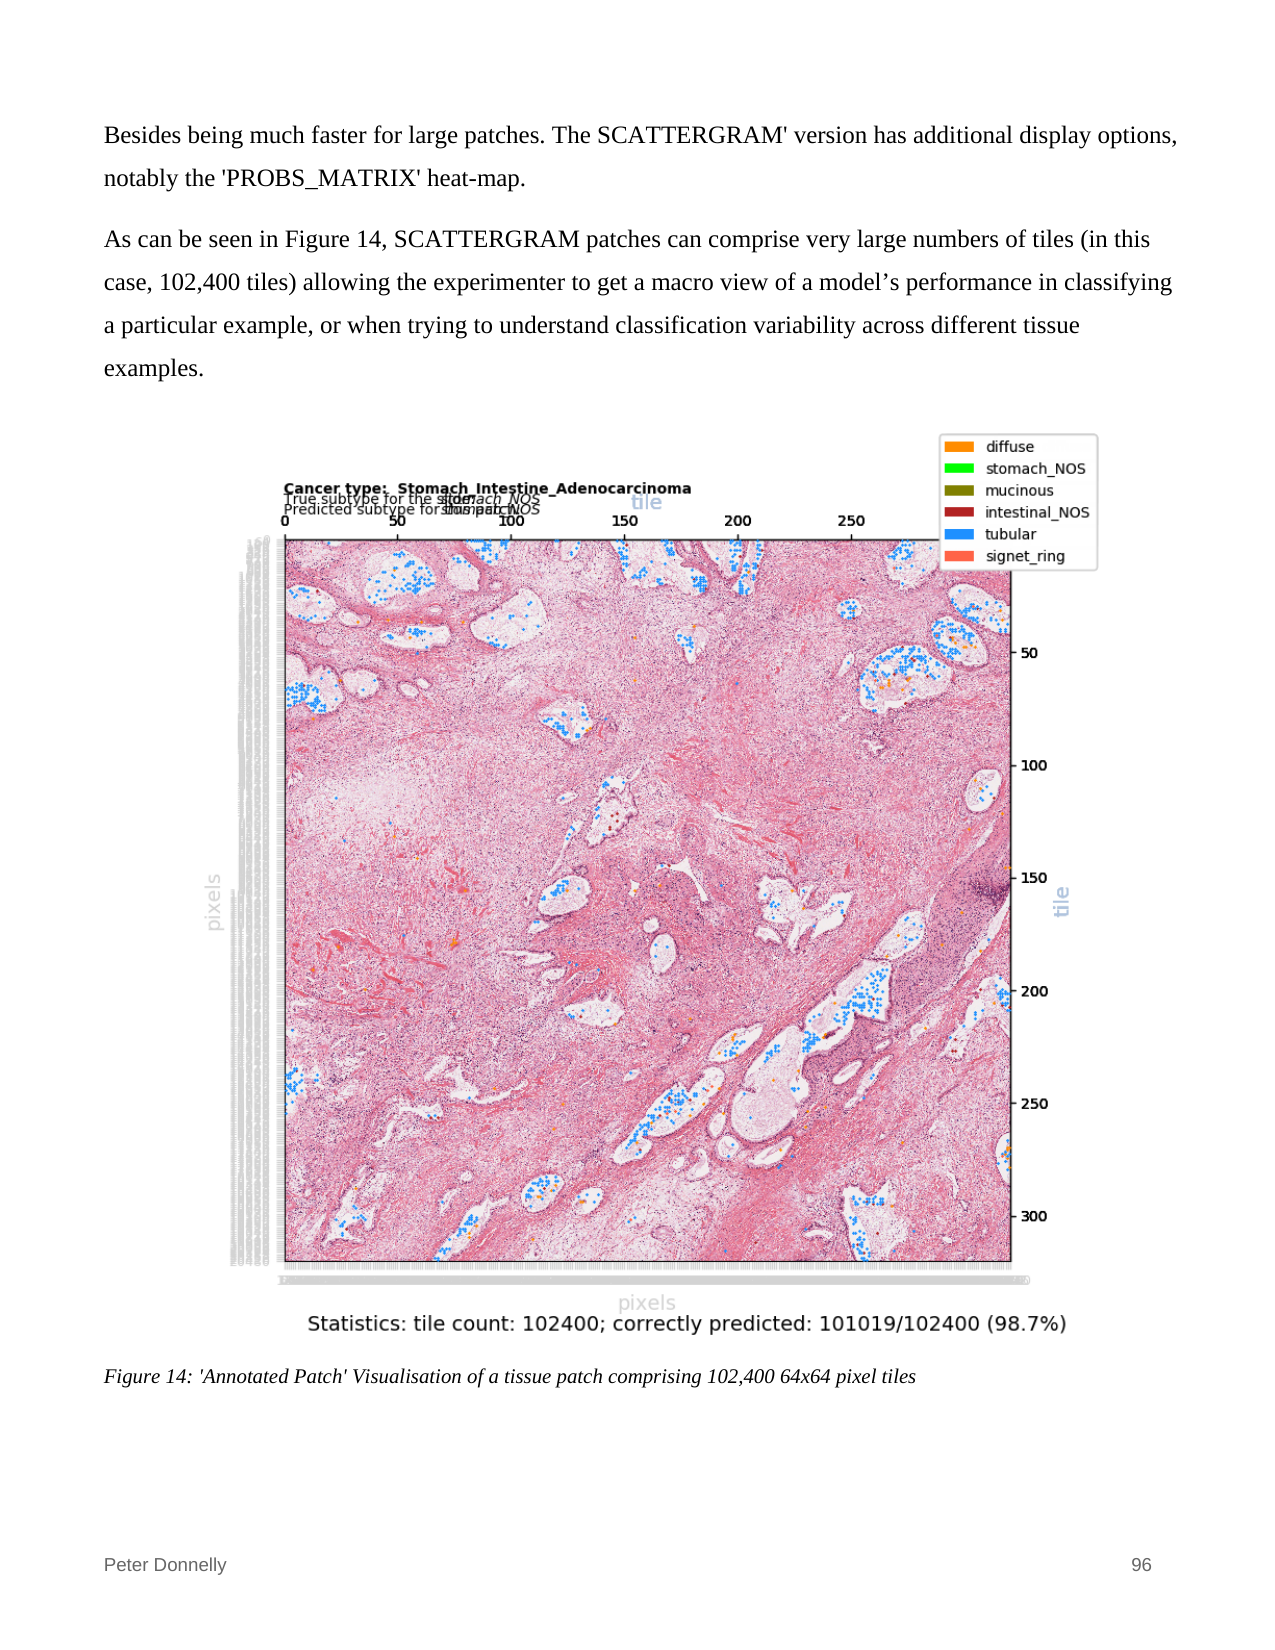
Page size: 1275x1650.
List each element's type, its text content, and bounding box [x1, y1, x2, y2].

text Figure 14: 'Annotated Patch' Visualisation of a tissue patch comprising 102,400 64x64 pixel tiles [103, 511, 1040, 1388]
picture [167, 427, 1104, 1364]
text As can be seen in Figure 14, SCATTERGRAM patches can comprise very large numbers of tiles (in this case, 102,400 tiles) allowing the experimenter to get a macro view of a model’s performance in classifying a particular example, or when trying to understand classification variability across different tissue examples. [103, 224, 1181, 382]
text Besides being much faster for large patches. The SCATTERGRAM' version has additional display options, notably the 'PROBS_MATRIX' heat-map. [103, 120, 1181, 192]
